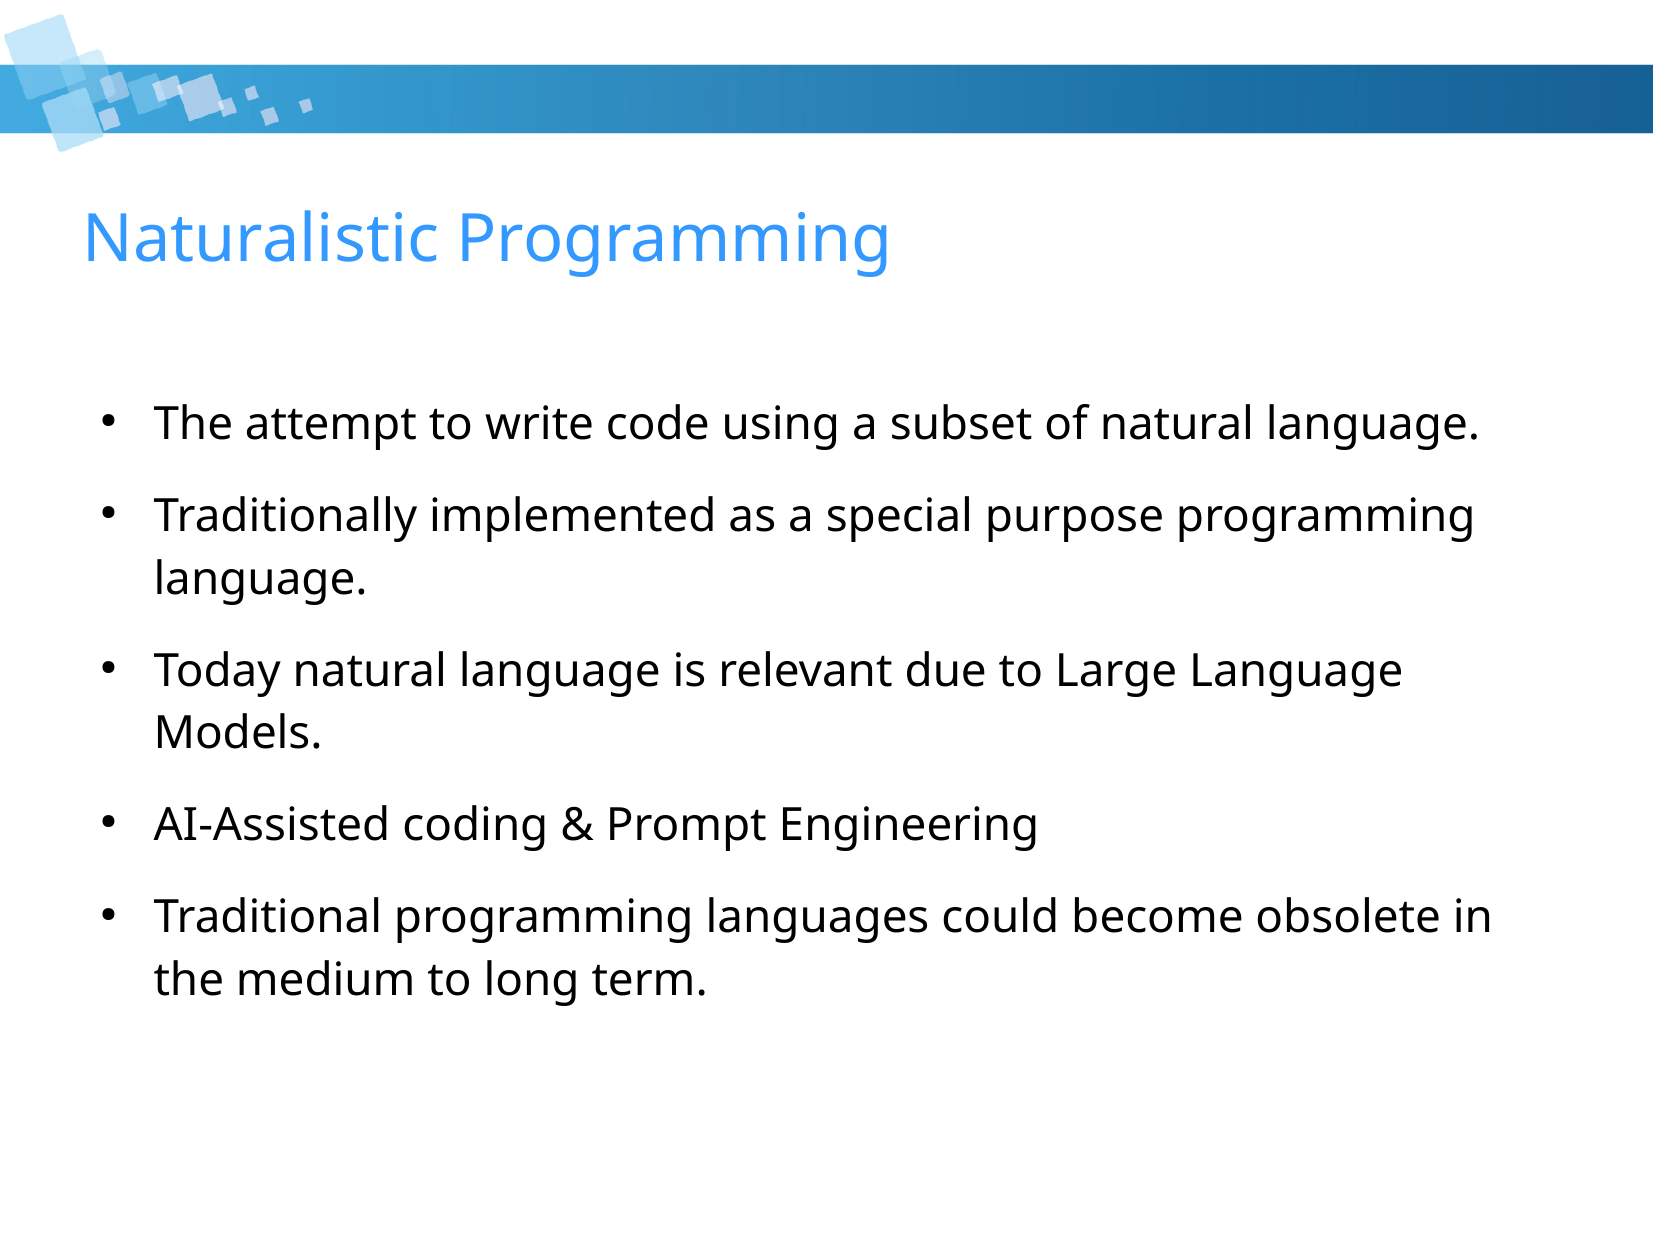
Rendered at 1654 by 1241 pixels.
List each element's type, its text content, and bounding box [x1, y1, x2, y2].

title Naturalistic Programming [82, 139, 1571, 332]
picture [0, 0, 1653, 1238]
list The attempt to write code using a subset of natural language. Traditionally implemented as a special purpose programming language. Today natural language is relevant due to Large Language Models. AI-Assisted coding & Prompt Engineering Traditional programming languages could become obsolete in the medium to long term. [82, 390, 1571, 989]
